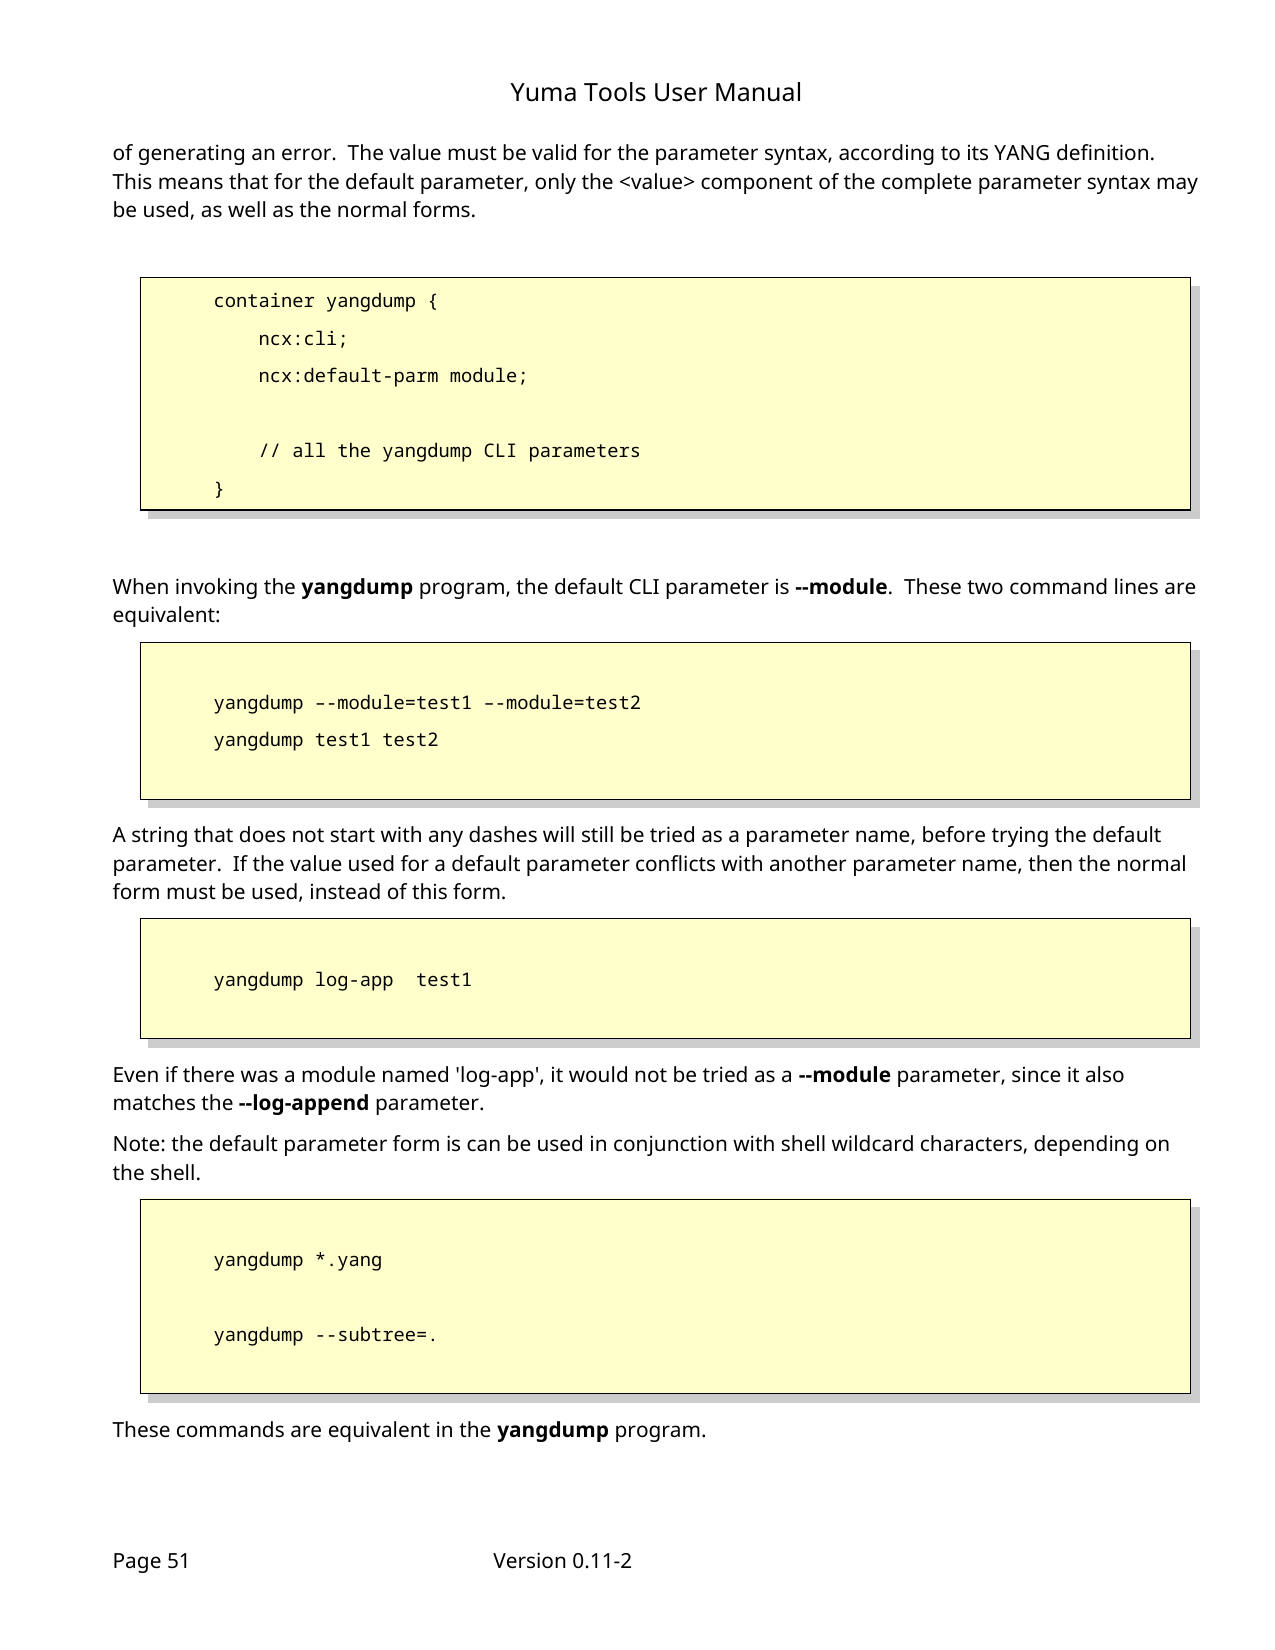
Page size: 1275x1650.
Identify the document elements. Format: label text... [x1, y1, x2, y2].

text container yangdump { [141, 278, 1190, 313]
text ncx:default-parm module; [141, 352, 1190, 388]
text A string that does not start with any dashes will still be tried as a parameter name, before trying the default parameter. If the value used for a default parameter conflicts with another parameter name, then the normal form must be used, instead of this form. [112, 821, 1200, 906]
text ncx:cli; [141, 315, 1190, 350]
text Even if there was a module named 'log-app', it would not be tried as a --module parameter, since it also matches the --log-append parameter. [112, 1060, 1200, 1117]
text These commands are equivalent in the yangdump program. [112, 1415, 1200, 1443]
text Note: the default parameter form is can be used in conjunction with shell wildcard characters, depending on the shell. [112, 1129, 1200, 1186]
text yangdump test1 test2 [141, 717, 1190, 752]
text // all the yangdump CLI parameters [141, 427, 1190, 463]
text yangdump *.yang [141, 1236, 1190, 1272]
text yangdump –-module=test1 –-module=test2 [141, 679, 1190, 714]
text of generating an error. The value must be valid for the parameter syntax, according to its YANG definition. This means that for the default parameter, only the <value> component of the complete parameter syntax may be used, as well as the normal forms. [112, 138, 1200, 224]
text } [141, 465, 1190, 509]
text When invoking the yangdump program, the default CLI parameter is --module. These two command lines are equivalent: [112, 572, 1200, 629]
text yangdump --subtree=. [141, 1311, 1190, 1347]
text yangdump log-app test1 [141, 956, 1190, 991]
